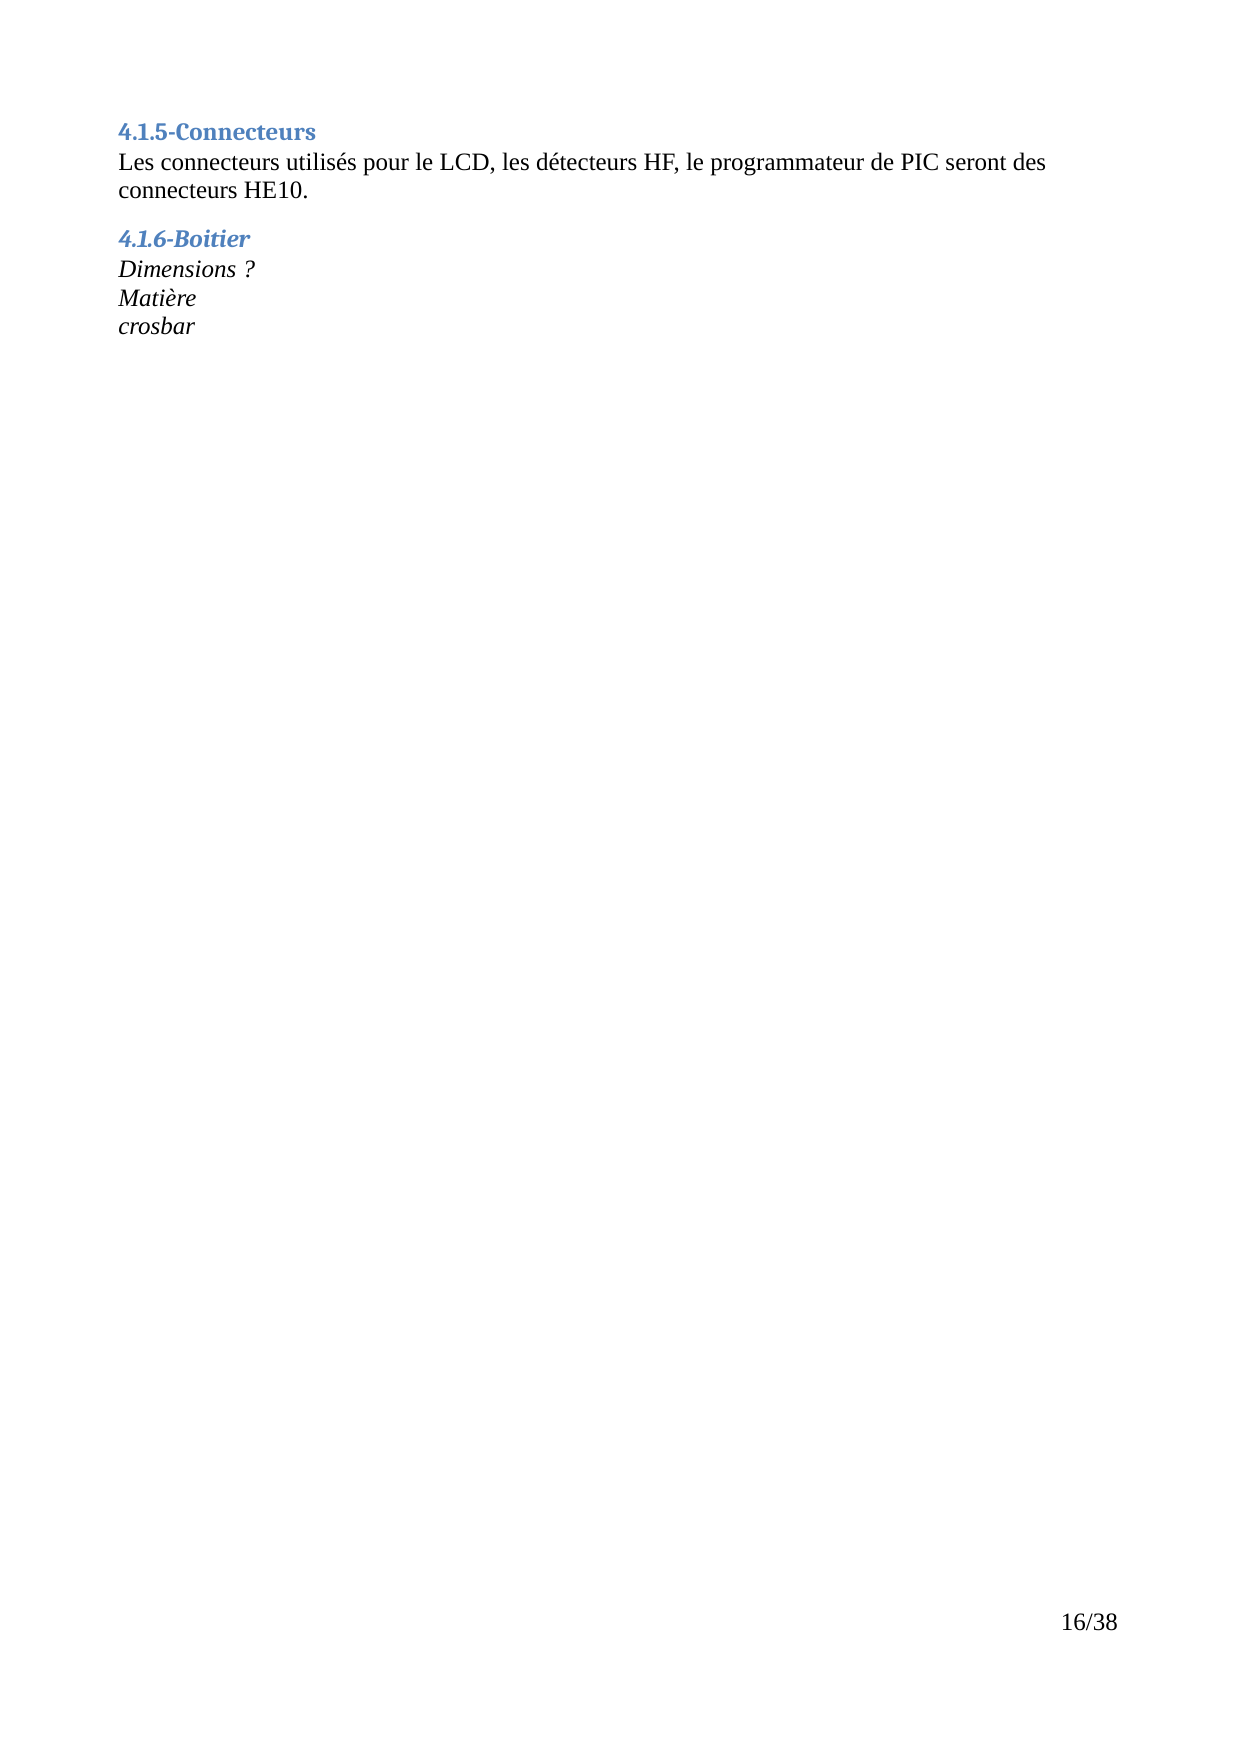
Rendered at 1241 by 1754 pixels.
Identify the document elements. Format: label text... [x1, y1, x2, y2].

text Matière [118, 283, 1122, 311]
text crosbar [118, 311, 1122, 340]
subtitle 4.1.5-Connecteurs [118, 118, 1122, 147]
text Dimensions ? [118, 254, 1122, 283]
subtitle 4.1.6-Boitier [118, 225, 1122, 254]
text Les connecteurs utilisés pour le LCD, les détecteurs HF, le programmateur de PIC seront des connecteurs HE10. [118, 147, 1122, 204]
